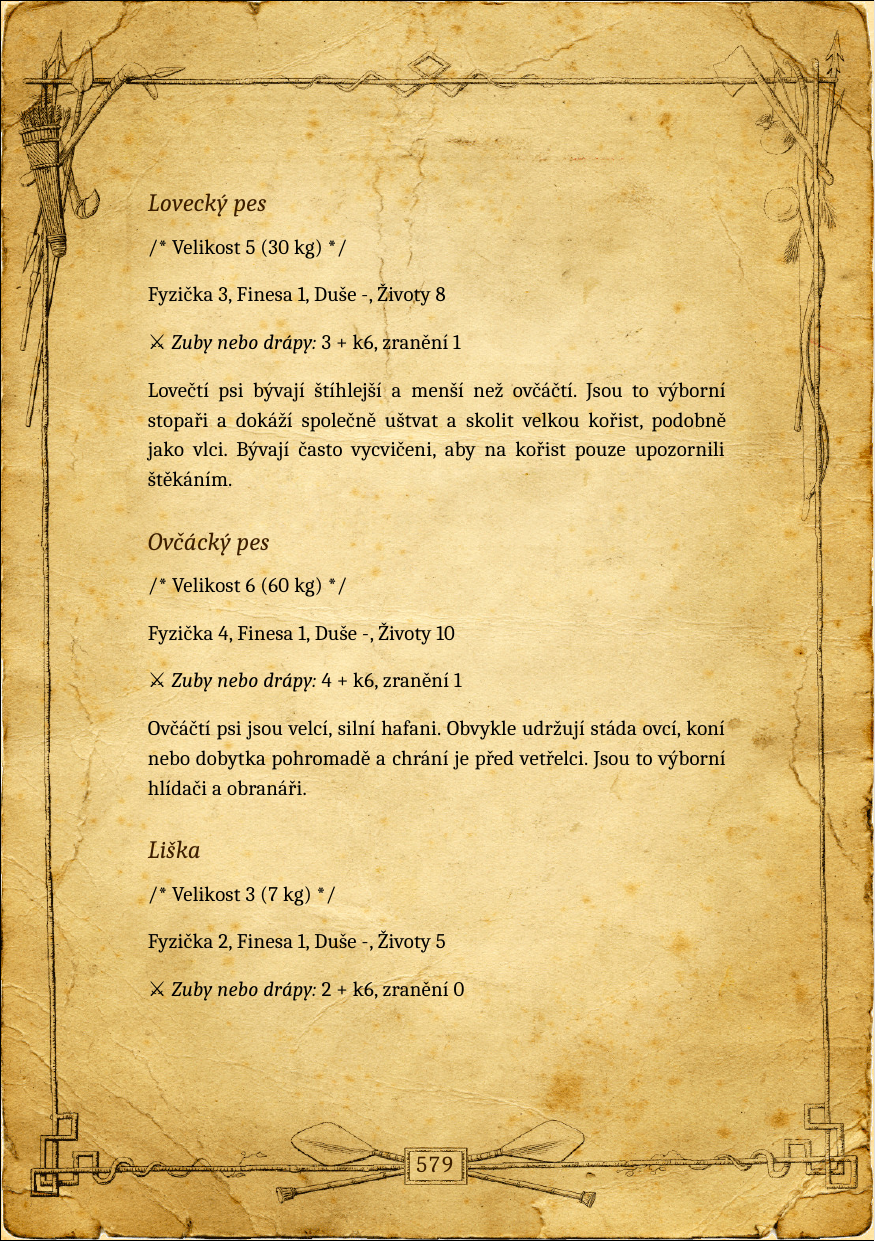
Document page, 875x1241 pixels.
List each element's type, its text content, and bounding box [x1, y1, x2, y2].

text Lovečtí psi bývají štíhlejší a⁠ menší než ovčáčtí. Jsou to výborní stopaři a⁠ dokáží společně uštvat a⁠ skolit velkou kořist, podobně jako vlci. Bývají často vycvičeni, aby na kořist pouze upozornili štěkáním. [148, 378, 726, 492]
text Fyzička 2, Finesa 1, Duše -, Životy 5 [148, 930, 726, 954]
subtitle Ovčácký pes [148, 527, 726, 556]
text /* Velikost 5 (30 kg) */ [148, 236, 726, 259]
text Fyzička 4, Finesa 1, Duše -, Životy 10 [148, 621, 726, 645]
text /* Velikost 6 (60 kg) */ [148, 574, 726, 598]
picture [1, 1, 874, 1240]
text Fyzička 3, Finesa 1, Duše -, Životy 8 [148, 283, 726, 307]
text ⚔ Zuby nebo drápy: 3 + k6, zranění 1 [148, 331, 726, 355]
text ⚔ Zuby nebo drápy: 4 + k6, zranění 1 [148, 669, 726, 693]
text Ovčáčtí psi jsou velcí, silní hafani. Obvykle udržují stáda ovcí, koní nebo dobytka pohromadě a⁠ chrání je před vetřelci. Jsou to výborní hlídači a⁠ obranáři. [148, 717, 726, 800]
text /* Velikost 3 (7 kg) */ [148, 882, 726, 906]
subtitle Lovecký pes [148, 189, 726, 218]
subtitle Liška [148, 836, 726, 864]
text ⚔ Zuby nebo drápy: 2 + k6, zranění 0 [148, 977, 726, 1001]
